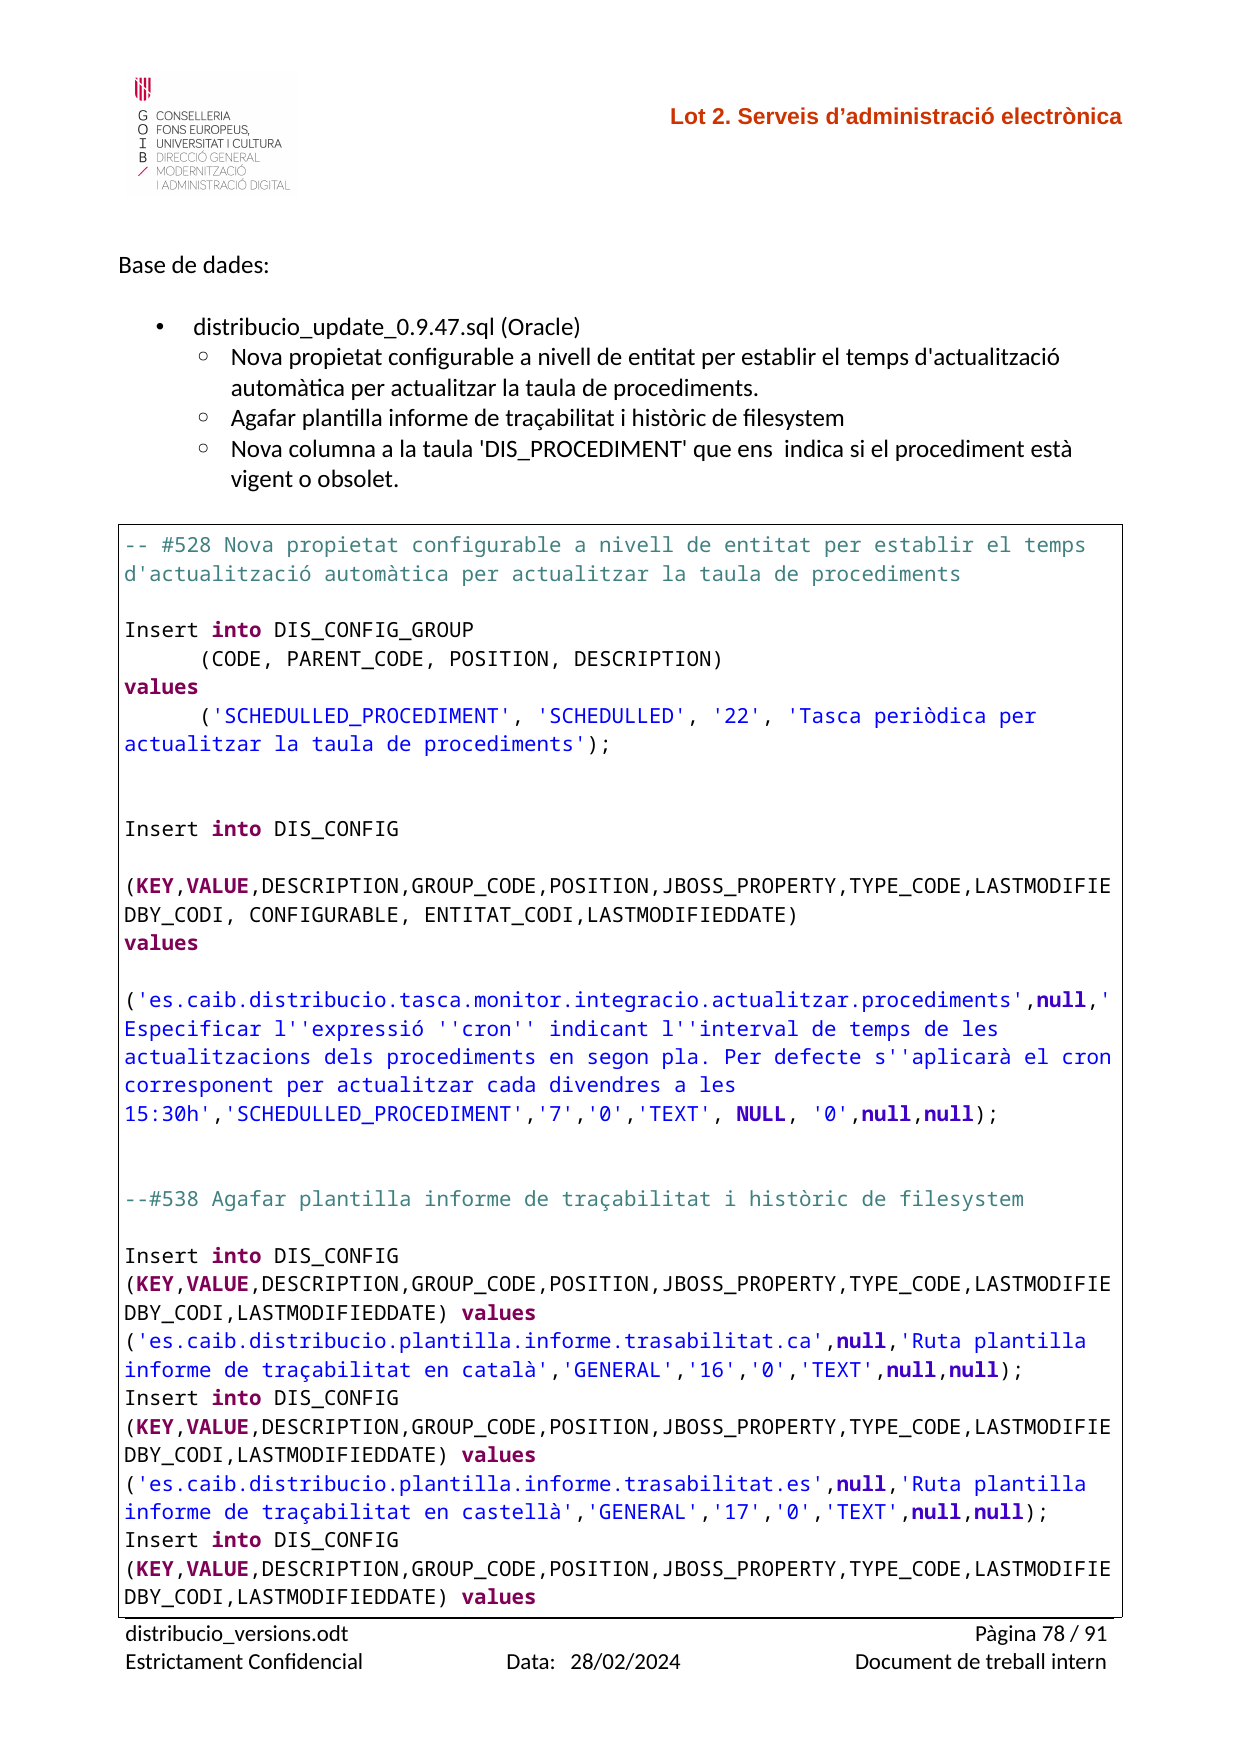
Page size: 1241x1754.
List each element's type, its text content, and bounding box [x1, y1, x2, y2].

text Base de dades: [118, 250, 1122, 280]
list distribucio_update_0.9.47.sql (Oracle) [156, 311, 1122, 341]
list Nova propietat configurable a nivell de entitat per establir el temps d'actualització automàtica per actualitzar la taula de procediments. [193, 341, 1122, 402]
list Agafar plantilla informe de traçabilitat i històric de filesystem [193, 402, 1122, 433]
table_header -- #528 Nova propietat configurable a nivell de entitat per establir el temps d'actualització automàtica per actualitzar la taula de procediments Insert into DIS_CONFIG_GROUP (CODE, PARENT_CODE, POSITION, DESCRIPTION) values ('SCHEDULLED_PROCEDIMENT', 'SCHEDULLED', '22', 'Tasca periòdica per actualitzar la taula de procediments'); Insert into DIS_CONFIG (KEY,VALUE,DESCRIPTION,GROUP_CODE,POSITION,JBOSS_PROPERTY,TYPE_CODE,LASTMODIFIEDBY_CODI, CONFIGURABLE, ENTITAT_CODI,LASTMODIFIEDDATE) values ('es.caib.distribucio.tasca.monitor.integracio.actualitzar.procediments',null,'Especificar l''expressió ''cron'' indicant l''interval de temps de les actualitzacions dels procediments en segon pla. Per defecte s''aplicarà el cron corresponent per actualitzar cada divendres a les 15:30h','SCHEDULLED_PROCEDIMENT','7','0','TEXT', NULL, '0',null,null); --#538 Agafar plantilla informe de traçabilitat i històric de filesystem Insert into DIS_CONFIG (KEY,VALUE,DESCRIPTION,GROUP_CODE,POSITION,JBOSS_PROPERTY,TYPE_CODE,LASTMODIFIEDBY_CODI,LASTMODIFIEDDATE) values ('es.caib.distribucio.plantilla.informe.trasabilitat.ca',null,'Ruta plantilla informe de traçabilitat en català','GENERAL','16','0','TEXT',null,null); Insert into DIS_CONFIG (KEY,VALUE,DESCRIPTION,GROUP_CODE,POSITION,JBOSS_PROPERTY,TYPE_CODE,LASTMODIFIEDBY_CODI,LASTMODIFIEDDATE) values ('es.caib.distribucio.plantilla.informe.trasabilitat.es',null,'Ruta plantilla informe de traçabilitat en castellà','GENERAL','17','0','TEXT',null,null); Insert into DIS_CONFIG (KEY,VALUE,DESCRIPTION,GROUP_CODE,POSITION,JBOSS_PROPERTY,TYPE_CODE,LASTMODIFIEDBY_CODI,LASTMODIFIEDDATE) values [119, 525, 1122, 1617]
list Nova columna a la taula 'DIS_PROCEDIMENT' que ens indica si el procediment està vigent o obsolet. [193, 433, 1122, 494]
picture [126, 70, 299, 197]
